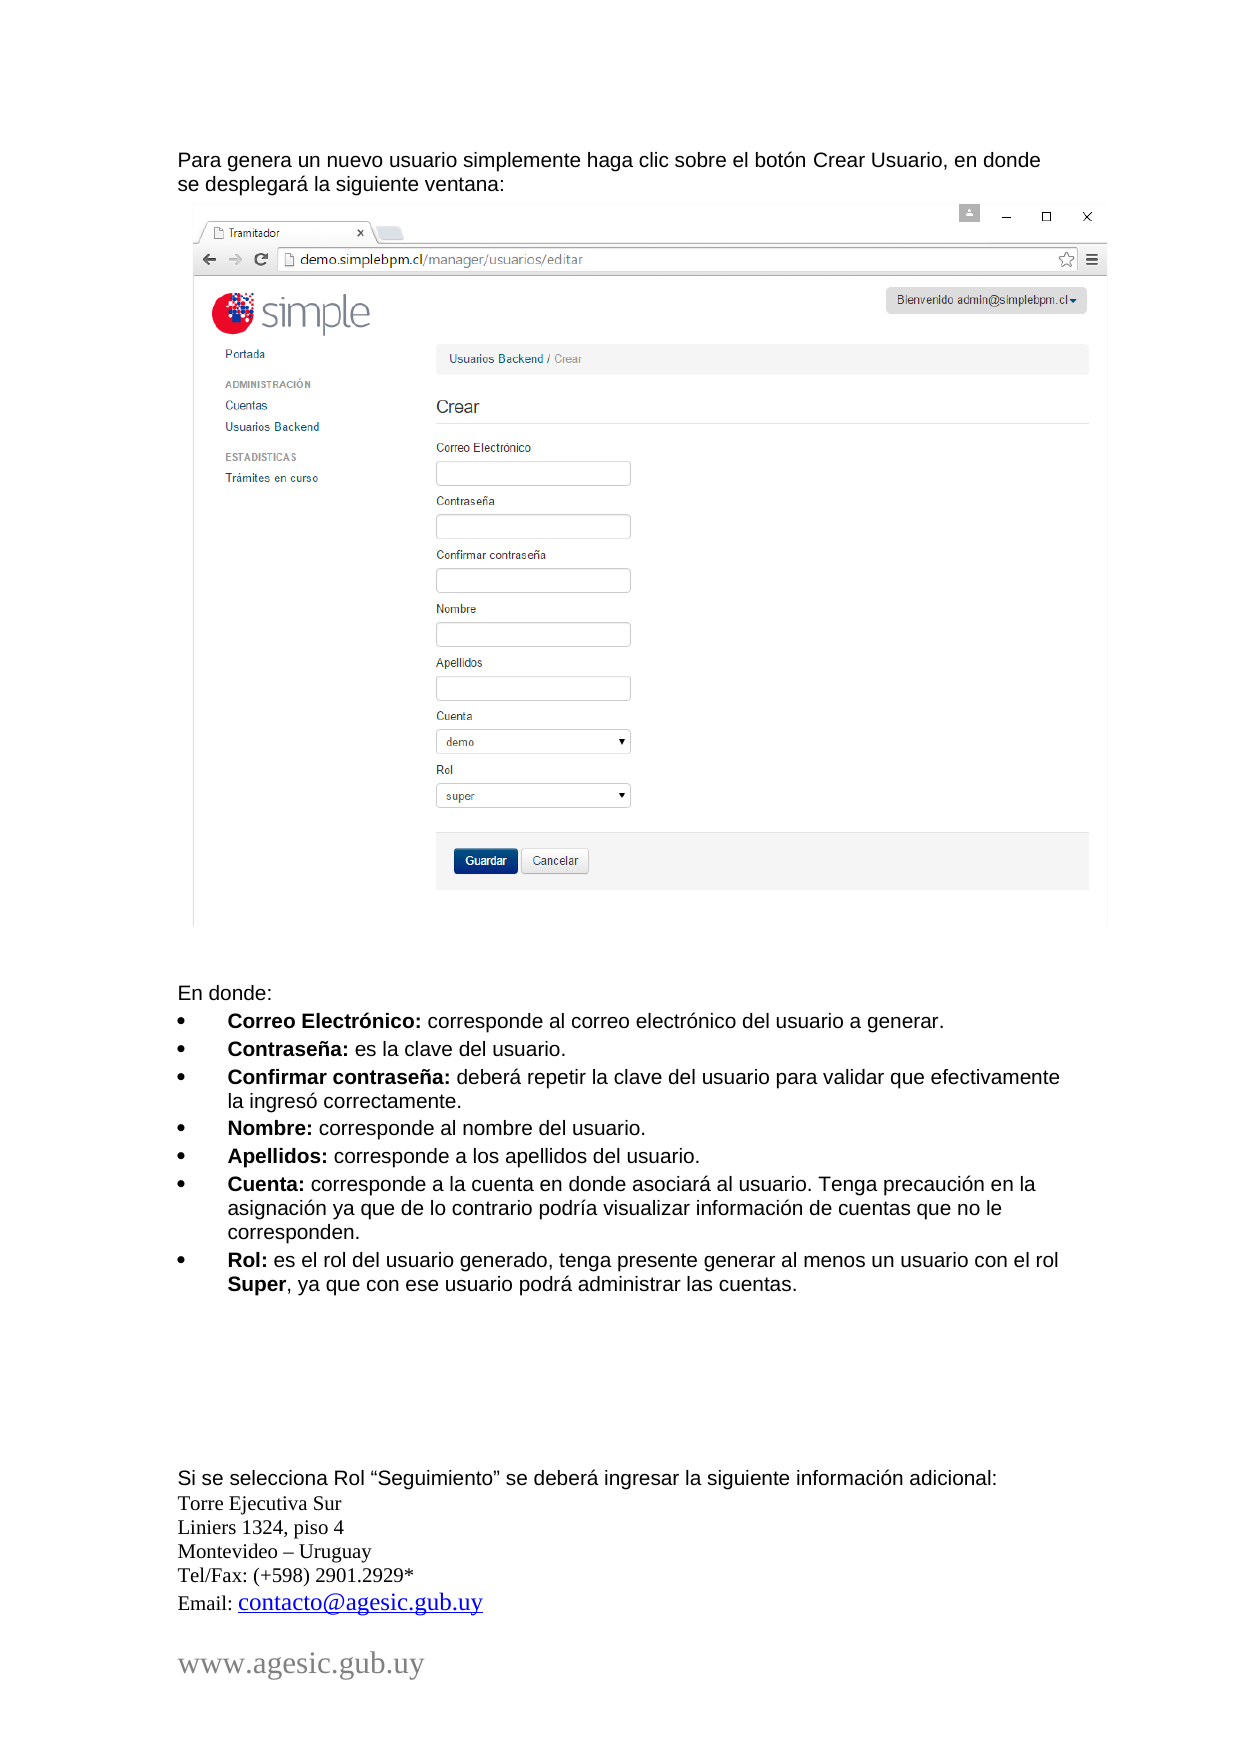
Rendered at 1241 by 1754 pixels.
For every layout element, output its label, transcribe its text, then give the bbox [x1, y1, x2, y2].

list Cuenta: corresponde a la cuenta en donde asociará al usuario. Tenga precaución en la asignación ya que de lo contrario podría visualizar información de cuentas que no le corresponden. [177, 1172, 1063, 1244]
list Rol: es el rol del usuario generado, tenga presente generar al menos un usuario con el rol Super, ya que con ese usuario podrá administrar las cuentas. [177, 1248, 1063, 1296]
list Contraseña: es la clave del usuario. [177, 1037, 1063, 1061]
picture [192, 203, 1108, 926]
text Si se selecciona Rol “Seguimiento” se deberá ingresar la siguiente información adicional: [177, 1466, 1063, 1489]
list Correo Electrónico: corresponde al correo electrónico del usuario a generar. [177, 1009, 1063, 1033]
list Nombre: corresponde al nombre del usuario. [177, 1116, 1063, 1140]
list Confirmar contraseña: deberá repetir la clave del usuario para validar que efectivamente la ingresó correctamente. [177, 1064, 1063, 1112]
text En donde: [177, 981, 1063, 1005]
list Apellidos: corresponde a los apellidos del usuario. [177, 1144, 1063, 1168]
text Para genera un nuevo usuario simplemente haga clic sobre el botón Crear Usuario, en donde se desplegará la siguiente ventana: [177, 148, 1063, 196]
